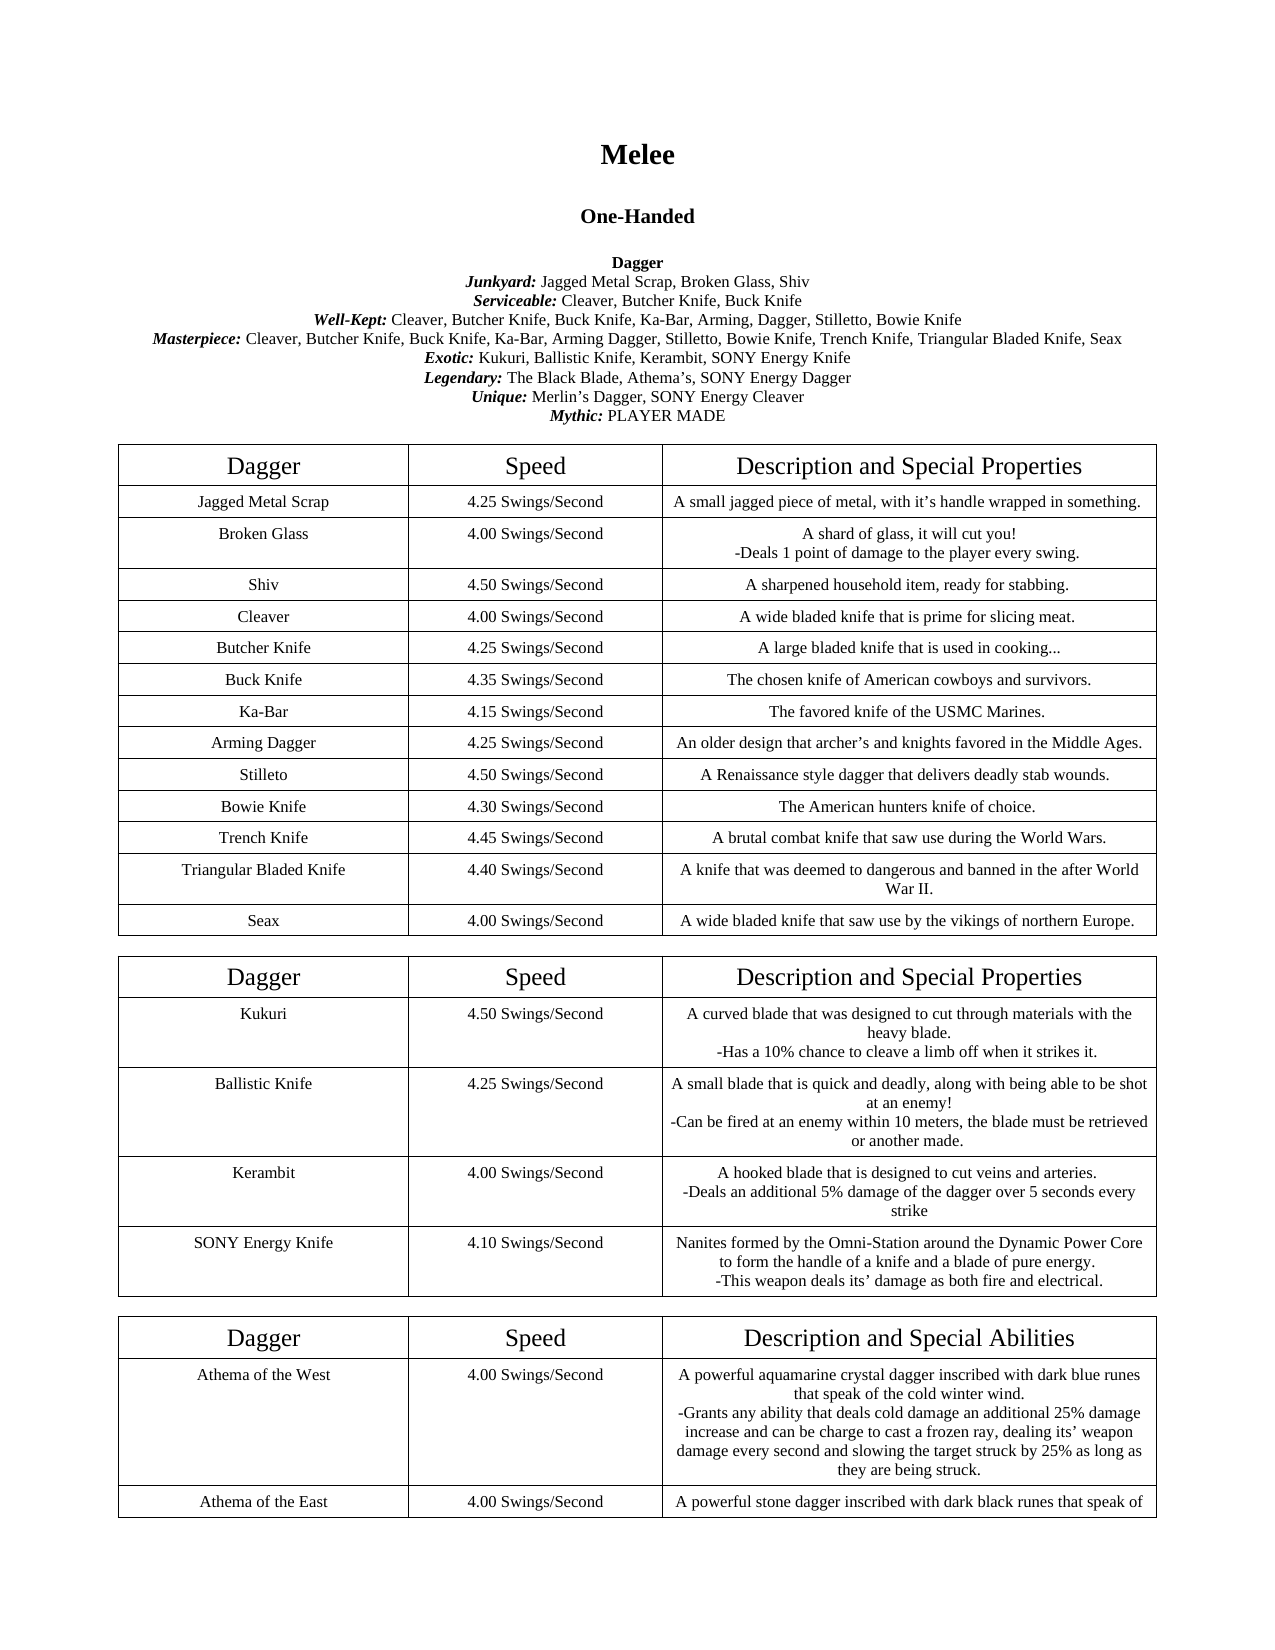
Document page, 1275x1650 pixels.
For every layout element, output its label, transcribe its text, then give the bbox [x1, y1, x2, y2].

table_cell Butcher Knife [119, 632, 408, 663]
table_cell A brutal combat knife that saw use during the World Wars. [663, 822, 1156, 853]
table_cell 4.50 Swings/Second [409, 998, 662, 1067]
table_cell Ka-Bar [119, 696, 408, 726]
table_cell SONY Energy Knife [119, 1227, 408, 1296]
table_cell Triangular Bladed Knife [119, 854, 408, 904]
table_cell A knife that was deemed to dangerous and banned in the after World War II. [663, 854, 1156, 904]
table_header Dagger [119, 1317, 408, 1357]
table_cell 4.40 Swings/Second [409, 854, 662, 904]
table_cell 4.30 Swings/Second [409, 791, 662, 821]
table_cell Athema of the East [119, 1486, 408, 1517]
table_header Dagger [119, 445, 408, 485]
text Dagger [118, 252, 1157, 272]
table_cell 4.50 Swings/Second [409, 759, 662, 789]
table_cell Nanites formed by the Omni-Station around the Dynamic Power Core to form the handle of a knife and a blade of pure energy. -This weapon deals its’ damage as both fire and electrical. [663, 1227, 1156, 1296]
table_cell Arming Dagger [119, 727, 408, 758]
table_cell An older design that archer’s and knights favored in the Middle Ages. [663, 727, 1156, 758]
table_cell 4.50 Swings/Second [409, 569, 662, 599]
table_cell Broken Glass [119, 518, 408, 568]
table_cell Kukuri [119, 998, 408, 1067]
table_header Speed [409, 1317, 662, 1357]
table_cell The American hunters knife of choice. [663, 791, 1156, 821]
table_cell 4.45 Swings/Second [409, 822, 662, 853]
text Melee [118, 137, 1157, 171]
table_cell A wide bladed knife that saw use by the vikings of northern Europe. [663, 905, 1156, 935]
table_cell Kerambit [119, 1157, 408, 1226]
text Unique: Merlin’s Dagger, SONY Energy Cleaver [118, 387, 1157, 406]
table_cell 4.15 Swings/Second [409, 696, 662, 726]
table_cell 4.00 Swings/Second [409, 1157, 662, 1226]
table_header Description and Special Properties [663, 445, 1156, 485]
table_cell 4.00 Swings/Second [409, 518, 662, 568]
text One-Handed [118, 204, 1157, 228]
table_cell A shard of glass, it will cut you! -Deals 1 point of damage to the player every swing. [663, 518, 1156, 568]
table_cell 4.25 Swings/Second [409, 632, 662, 663]
table_cell 4.35 Swings/Second [409, 664, 662, 694]
table_cell 4.25 Swings/Second [409, 727, 662, 758]
table_cell 4.10 Swings/Second [409, 1227, 662, 1296]
table_cell Ballistic Knife [119, 1068, 408, 1156]
text Serviceable: Cleaver, Butcher Knife, Buck Knife [118, 291, 1157, 310]
table_cell A hooked blade that is designed to cut veins and arteries. -Deals an additional 5% damage of the dagger over 5 seconds every strike [663, 1157, 1156, 1226]
table_header Description and Special Properties [663, 957, 1156, 997]
table_cell A small jagged piece of metal, with it’s handle wrapped in something. [663, 486, 1156, 517]
table_cell Trench Knife [119, 822, 408, 853]
text Mythic: PLAYER MADE [118, 406, 1157, 425]
table_header Speed [409, 445, 662, 485]
table_cell Cleaver [119, 601, 408, 631]
table_cell Bowie Knife [119, 791, 408, 821]
table_cell The favored knife of the USMC Marines. [663, 696, 1156, 726]
table_cell 4.00 Swings/Second [409, 905, 662, 935]
table_cell A powerful aquamarine crystal dagger inscribed with dark blue runes that speak of the cold winter wind. -Grants any ability that deals cold damage an additional 25% damage increase and can be charge to cast a frozen ray, dealing its’ weapon damage every second and slowing the target struck by 25% as long as they are being struck. [663, 1359, 1156, 1485]
table_cell A Renaissance style dagger that delivers deadly stab wounds. [663, 759, 1156, 789]
table_cell Stilleto [119, 759, 408, 789]
table_cell 4.25 Swings/Second [409, 1068, 662, 1156]
table_cell Athema of the West [119, 1359, 408, 1485]
table_header Dagger [119, 957, 408, 997]
table_cell Seax [119, 905, 408, 935]
table_cell Buck Knife [119, 664, 408, 694]
table_cell A large bladed knife that is used in cooking... [663, 632, 1156, 663]
table_cell Jagged Metal Scrap [119, 486, 408, 517]
table_cell 4.00 Swings/Second [409, 1359, 662, 1485]
table_cell Shiv [119, 569, 408, 599]
table_cell A small blade that is quick and deadly, along with being able to be shot at an enemy! -Can be fired at an enemy within 10 meters, the blade must be retrieved or another made. [663, 1068, 1156, 1156]
table_cell A curved blade that was designed to cut through materials with the heavy blade. -Has a 10% chance to cleave a limb off when it strikes it. [663, 998, 1156, 1067]
text Masterpiece: Cleaver, Butcher Knife, Buck Knife, Ka-Bar, Arming Dagger, Stilletto, Bowie Knife, Trench Knife, Triangular Bladed Knife, Seax [118, 329, 1157, 348]
text Well-Kept: Cleaver, Butcher Knife, Buck Knife, Ka-Bar, Arming, Dagger, Stilletto, Bowie Knife [118, 310, 1157, 329]
text Legendary: The Black Blade, Athema’s, SONY Energy Dagger [118, 367, 1157, 387]
text Exotic: Kukuri, Ballistic Knife, Kerambit, SONY Energy Knife [118, 348, 1157, 367]
table_cell 4.25 Swings/Second [409, 486, 662, 517]
table_header Speed [409, 957, 662, 997]
table_cell A powerful stone dagger inscribed with dark black runes that speak of [663, 1486, 1156, 1517]
text Junkyard: Jagged Metal Scrap, Broken Glass, Shiv [118, 272, 1157, 291]
table_cell 4.00 Swings/Second [409, 601, 662, 631]
table_cell A sharpened household item, ready for stabbing. [663, 569, 1156, 599]
table_cell The chosen knife of American cowboys and survivors. [663, 664, 1156, 694]
table_header Description and Special Abilities [663, 1317, 1156, 1357]
table_cell A wide bladed knife that is prime for slicing meat. [663, 601, 1156, 631]
table_cell 4.00 Swings/Second [409, 1486, 662, 1517]
